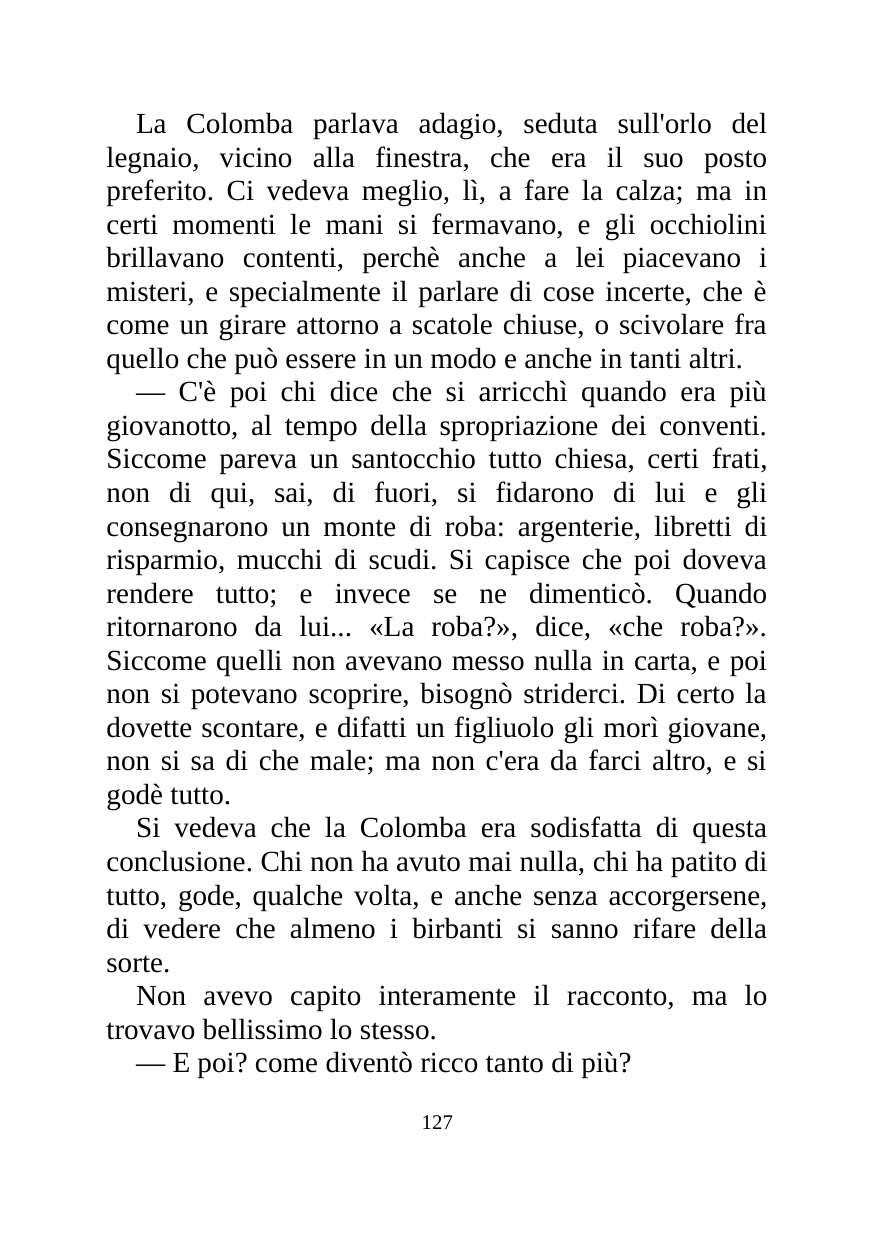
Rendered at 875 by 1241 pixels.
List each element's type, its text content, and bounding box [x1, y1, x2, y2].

text — C'è poi chi dice che si arricchì quando era più giovanotto, al tempo della spropriazione dei conventi. Siccome pareva un santocchio tutto chiesa, certi frati, non di qui, sai, di fuori, si fidarono di lui e gli consegnarono un monte di roba: argenterie, libretti di risparmio, mucchi di scudi. Si capisce che poi doveva rendere tutto; e invece se ne dimenticò. Quando ritornarono da lui... «La roba?», dice, «che roba?». Siccome quelli non avevano messo nulla in carta, e poi non si potevano scoprire, bisognò striderci. Di certo la dovette scontare, e difatti un figliuolo gli morì giovane, non si sa di che male; ma non c'era da farci altro, e si godè tutto. [106, 374, 768, 811]
text La Colomba parlava adagio, seduta sull'orlo del legnaio, vicino alla finestra, che era il suo posto preferito. Ci vedeva meglio, lì, a fare la calza; ma in certi momenti le mani si fermavano, e gli occhiolini brillavano contenti, perchè anche a lei piacevano i misteri, e specialmente il parlare di cose incerte, che è come un girare attorno a scatole chiuse, o scivolare fra quello che può essere in un modo e anche in tanti altri. [106, 106, 768, 374]
text — E poi? come diventò ricco tanto di più? [106, 1045, 768, 1079]
text Si vedeva che la Colomba era sodisfatta di questa conclusione. Chi non ha avuto mai nulla, chi ha patito di tutto, gode, qualche volta, e anche senza accorgersene, di vedere che almeno i birbanti si sanno rifare della sorte. [106, 811, 768, 978]
text Non avevo capito interamente il racconto, ma lo trovavo bellissimo lo stesso. [106, 978, 768, 1045]
